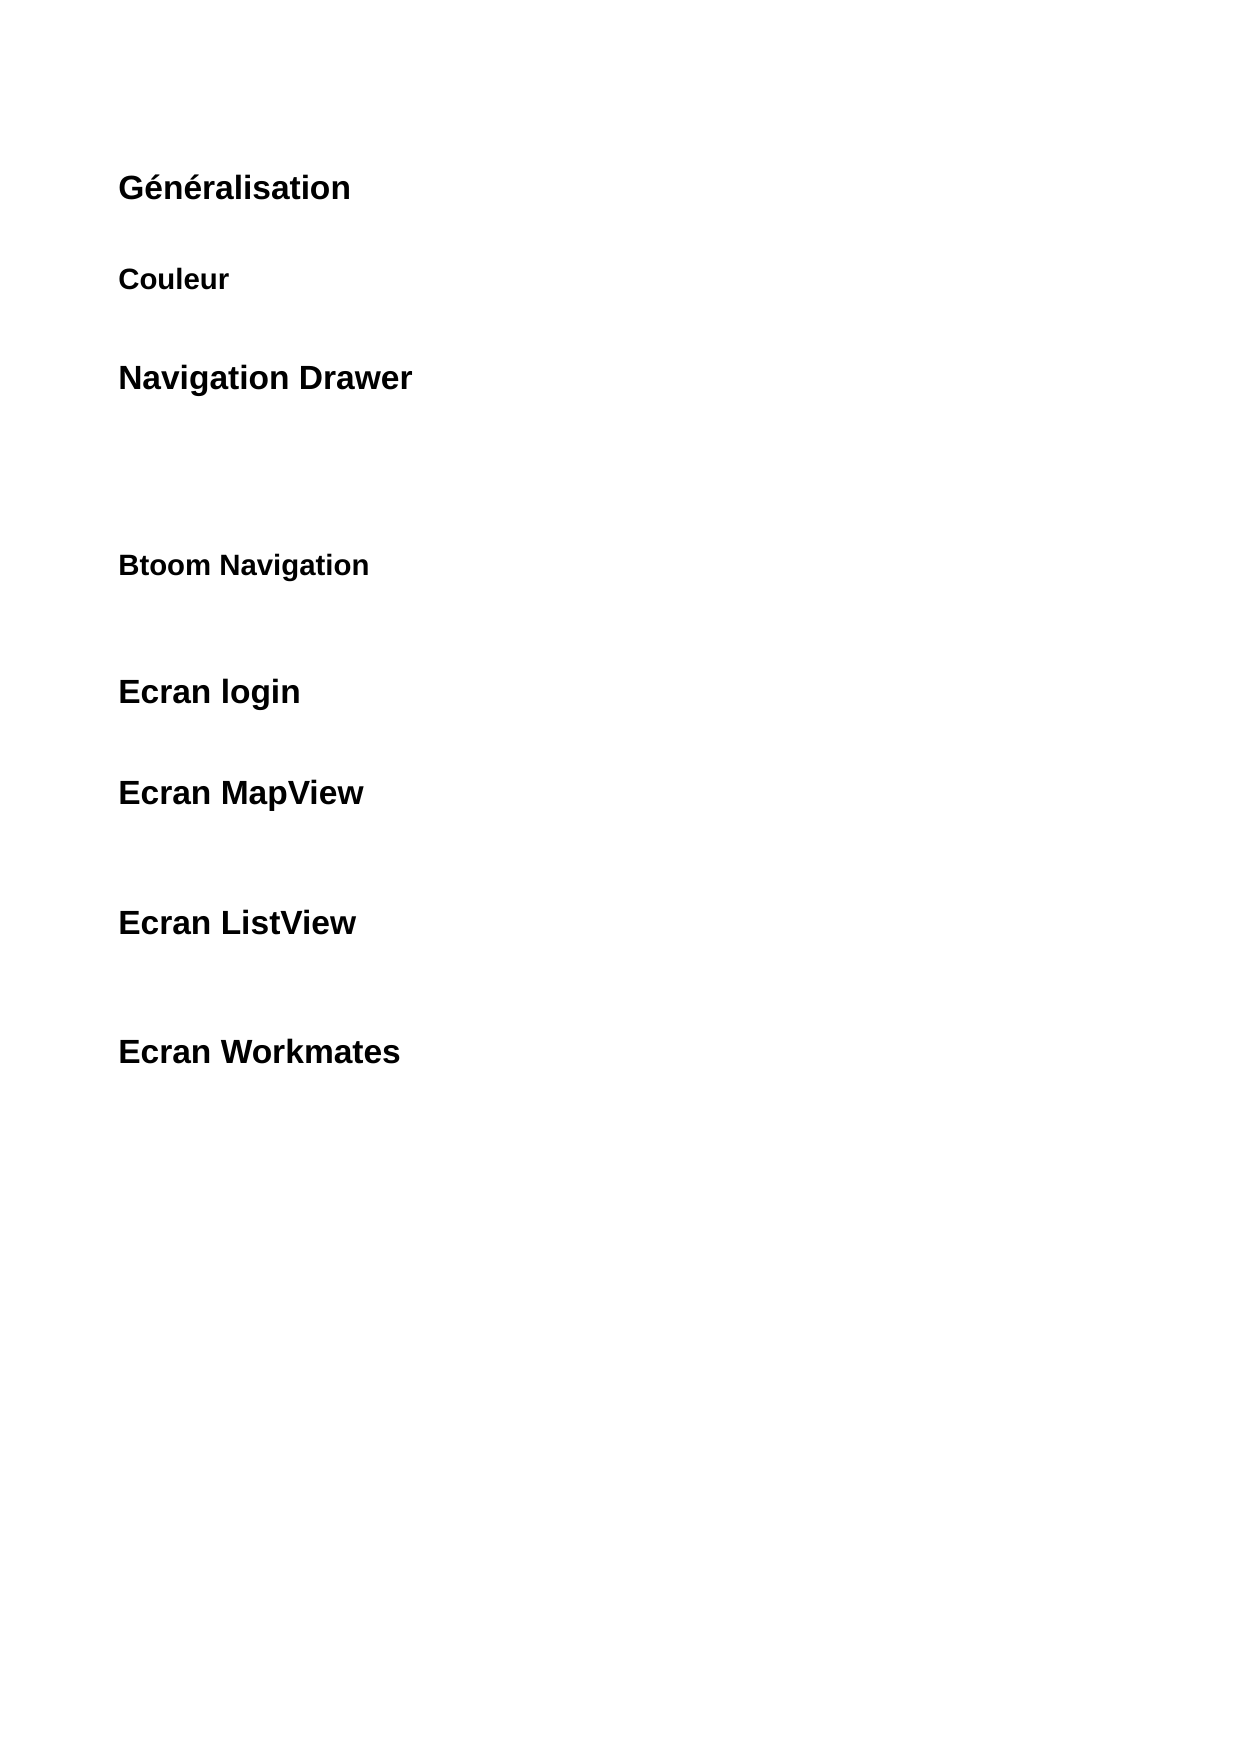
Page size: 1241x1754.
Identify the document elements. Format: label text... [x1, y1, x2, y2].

subtitle Ecran login [118, 672, 1122, 711]
subtitle Btoom Navigation [118, 548, 1122, 581]
subtitle Couleur [118, 262, 1122, 296]
subtitle Généralisation [118, 168, 1122, 206]
subtitle Navigation Drawer [118, 358, 1122, 397]
subtitle Ecran MapView [118, 773, 1122, 812]
subtitle Ecran Workmates [118, 1032, 1122, 1071]
subtitle Ecran ListView [118, 902, 1122, 941]
